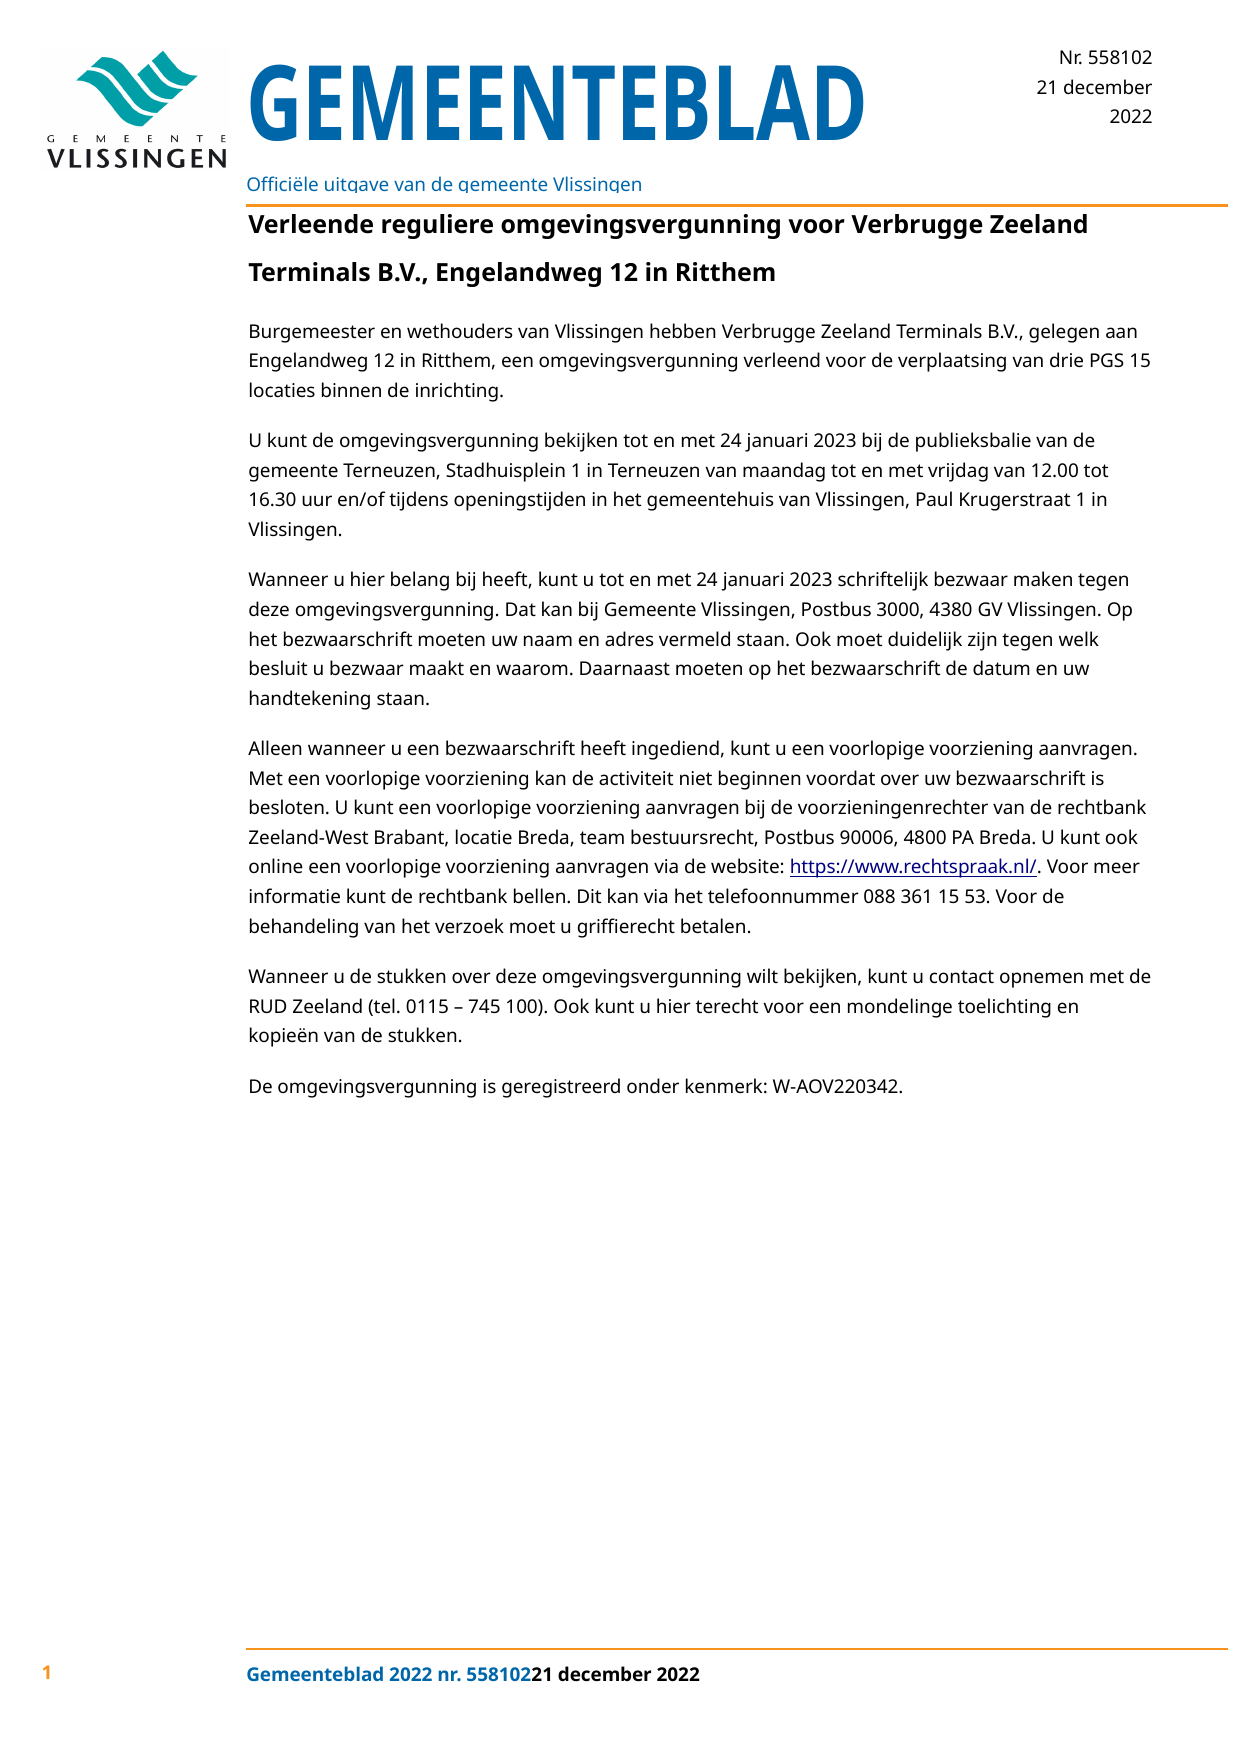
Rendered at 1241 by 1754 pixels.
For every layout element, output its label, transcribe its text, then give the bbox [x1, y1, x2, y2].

text Wanneer u hier belang bij heeft, kunt u tot en met 24 januari 2023 schriftelijk bezwaar maken tegen deze omgevingsvergunning. Dat kan bij Gemeente Vlissingen, Postbus 3000, 4380 GV Vlissingen. Op het bezwaarschrift moeten uw naam en adres vermeld staan. Ook moet duidelijk zijn tegen welk besluit u bezwaar maakt en waarom. Daarnaast moeten op het bezwaarschrift de datum en uw handtekening staan. [248, 567, 1152, 711]
text U kunt de omgevingsvergunning bekijken tot en met 24 januari 2023 bij de publieksbalie van de gemeente Terneuzen, Stadhuisplein 1 in Terneuzen van maandag tot en met vrijdag van 12.00 tot 16.30 uur en/of tijdens openingstijden in het gemeentehuis van Vlissingen, Paul Krugerstraat 1 in Vlissingen. [248, 427, 1152, 542]
picture [41, 47, 231, 172]
text Alleen wanneer u een bezwaarschrift heeft ingediend, kunt u een voorlopige voorziening aanvragen. Met een voorlopige voorziening kan de activiteit niet beginnen voordat over uw bezwaarschrift is besloten. U kunt een voorlopige voorziening aanvragen bij de voorzieningenrechter van de rechtbank Zeeland-West Brabant, locatie Breda, team bestuursrecht, Postbus 90006, 4800 PA Breda. U kunt ook online een voorlopige voorziening aanvragen via de website: https://www.rechtspraak.nl/. Voor meer informatie kunt de rechtbank bellen. Dit kan via het telefoonnummer 088 361 15 53. Voor de behandeling van het verzoek moet u griffierecht betalen. [248, 735, 1152, 939]
text De omgevingsvergunning is geregistreerd onder kenmerk: W-AOV220342. [248, 1073, 1152, 1099]
text Burgemeester en wethouders van Vlissingen hebben Verbrugge Zeeland Terminals B.V., gelegen aan Engelandweg 12 in Ritthem, een omgevingsvergunning verleend voor de verplaatsing van drie PGS 15 locaties binnen de inrichting. [248, 318, 1152, 403]
text Verleende reguliere omgevingsvergunning voor Verbrugge Zeeland Terminals B.V., Engelandweg 12 in Ritthem [248, 207, 1152, 288]
text Wanneer u de stukken over deze omgevingsvergunning wilt bekijken, kunt u contact opnemen met de RUD Zeeland (tel. 0115 – 745 100). Ook kunt u hier terecht voor een mondelinge toelichting en kopieën van de stukken. [248, 963, 1152, 1048]
